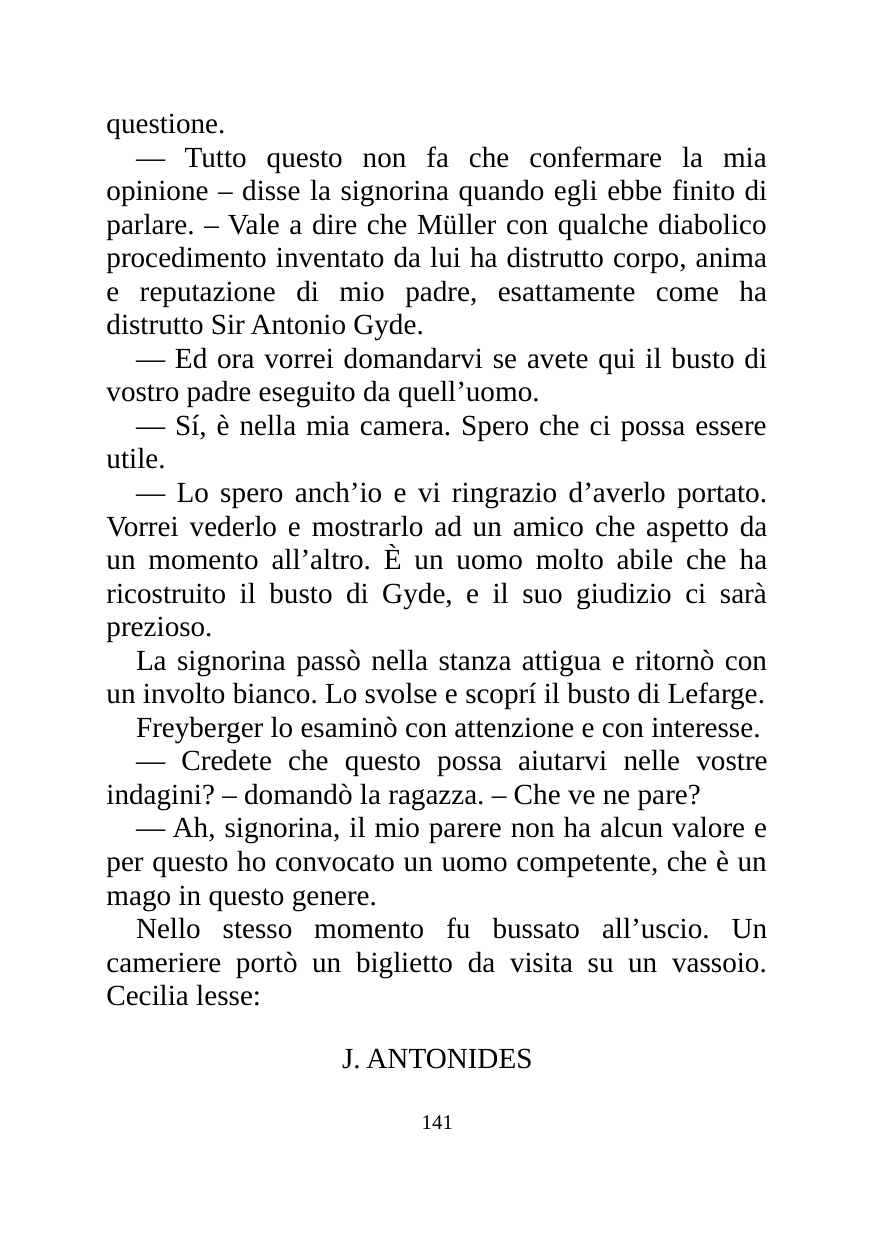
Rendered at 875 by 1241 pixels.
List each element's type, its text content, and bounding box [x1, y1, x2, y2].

text — Sí, è nella mia camera. Spero che ci possa essere utile. [106, 408, 768, 475]
text — Credete che questo possa aiutarvi nelle vostre indagini? – domandò la ragazza. – Che ve ne pare? [106, 743, 768, 811]
text Freyberger lo esaminò con attenzione e con interesse. [106, 710, 768, 743]
text questione. [106, 106, 768, 140]
text — Tutto questo non fa che confermare la mia opinione – disse la signorina quando egli ebbe finito di parlare. – Vale a dire che Müller con qualche diabolico procedimento inventato da lui ha distrutto corpo, anima e reputazione di mio padre, esattamente come ha distrutto Sir Antonio Gyde. [106, 140, 768, 341]
text Nello stesso momento fu bussato all’uscio. Un cameriere portò un biglietto da visita su un vassoio. Cecilia lesse: [106, 911, 768, 1012]
text La signorina passò nella stanza attigua e ritornò con un involto bianco. Lo svolse e scoprí il busto di Lefarge. [106, 643, 768, 710]
text J. ANTONIDES [106, 1041, 768, 1075]
text — Ed ora vorrei domandarvi se avete qui il busto di vostro padre eseguito da quell’uomo. [106, 341, 768, 408]
text — Ah, signorina, il mio parere non ha alcun valore e per questo ho convocato un uomo competente, che è un mago in questo genere. [106, 811, 768, 911]
text — Lo spero anch’io e vi ringrazio d’averlo portato. Vorrei vederlo e mostrarlo ad un amico che aspetto da un momento all’altro. È un uomo molto abile che ha ricostruito il busto di Gyde, e il suo giudizio ci sarà prezioso. [106, 475, 768, 643]
